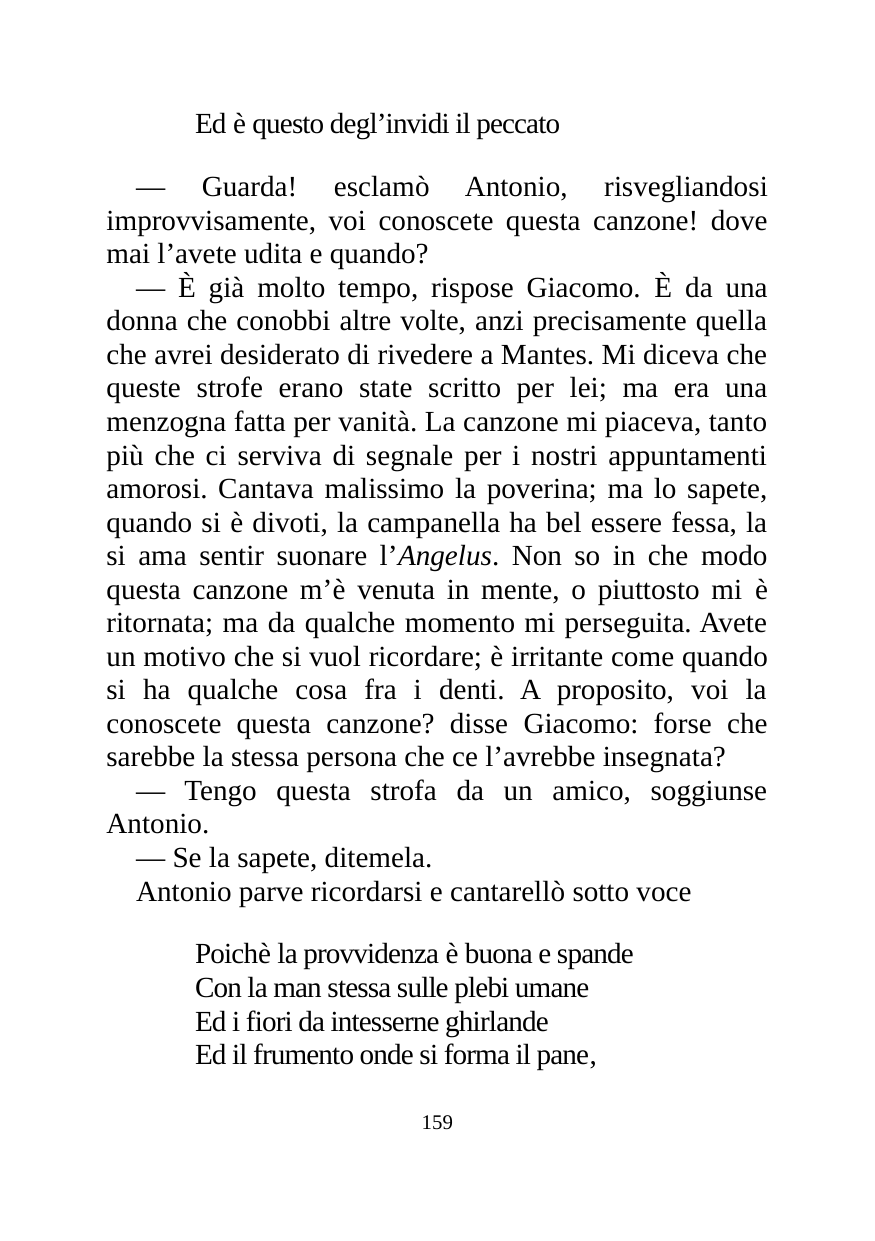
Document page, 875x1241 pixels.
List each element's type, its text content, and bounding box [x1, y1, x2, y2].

text — Se la sapete, ditemela. [106, 840, 768, 874]
text Antonio parve ricordarsi e cantarellò sotto voce [106, 874, 768, 907]
text — È già molto tempo, rispose Giacomo. È da una donna che conobbi altre volte, anzi precisamente quella che avrei desiderato di rivedere a Mantes. Mi diceva che queste strofe erano state scritto per lei; ma era una menzogna fatta per vanità. La canzone mi piaceva, tanto più che ci serviva di segnale per i nostri appuntamenti amorosi. Cantava malissimo la poverina; ma lo sapete, quando si è divoti, la campanella ha bel essere fessa, la si ama sentir suonare l’Angelus. Non so in che modo questa canzone m’è venuta in mente, o piuttosto mi è ritornata; ma da qualche momento mi perseguita. Avete un motivo che si vuol ricordare; è irritante come quando si ha qualche cosa fra i denti. A proposito, voi la conoscete questa canzone? disse Giacomo: forse che sarebbe la stessa persona che ce l’avrebbe insegnata? [106, 270, 768, 773]
text Poichè la provvidenza è buona e spande Con la man stessa sulle plebi umane Ed i fiori da intesserne ghirlande Ed il frumento onde si forma il pane, [195, 937, 768, 1071]
text — Guarda! esclamò Antonio, risvegliandosi improvvisamente, voi conoscete questa canzone! dove mai l’avete udita e quando? [106, 169, 768, 270]
text — Tengo questa strofa da un amico, soggiunse Antonio. [106, 773, 768, 840]
text Ed è questo degl’invidi il peccato [195, 106, 768, 140]
